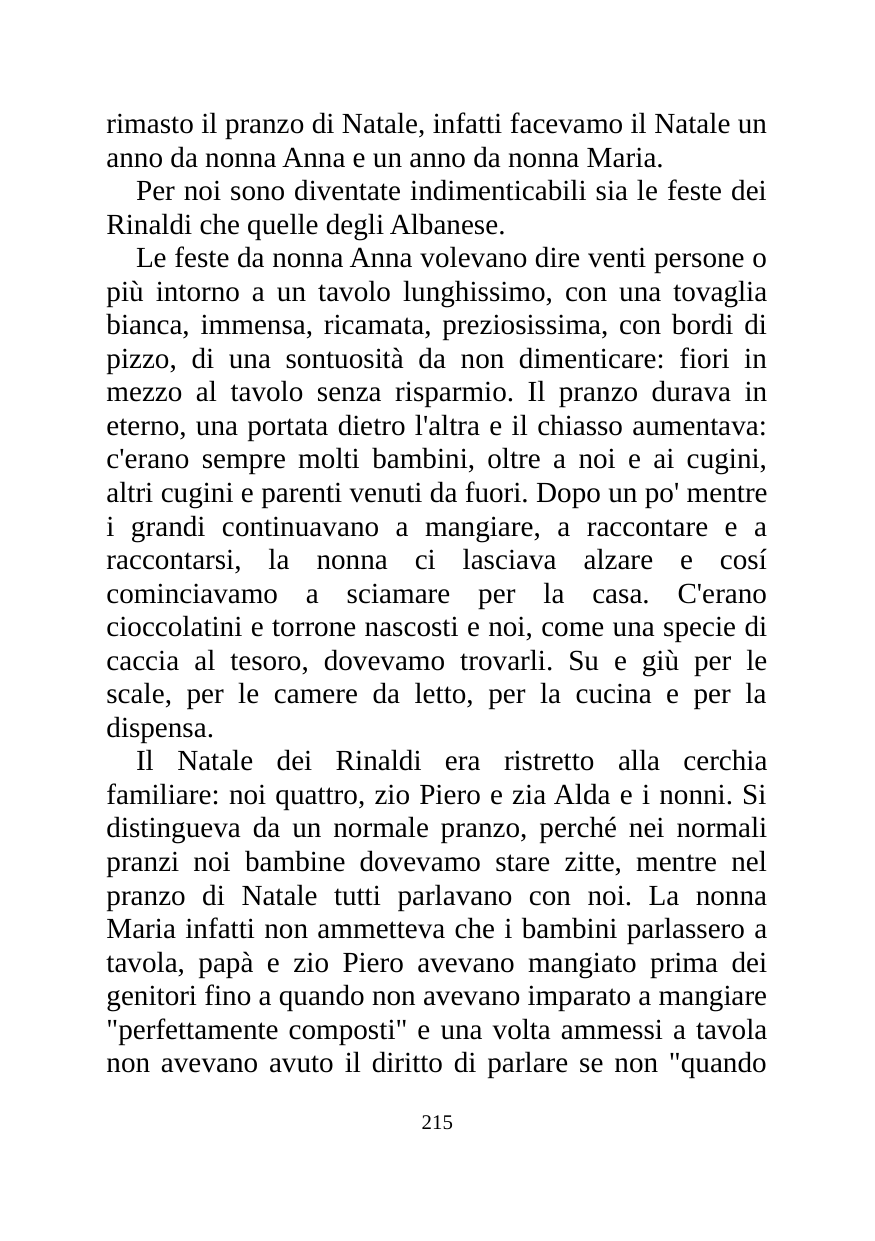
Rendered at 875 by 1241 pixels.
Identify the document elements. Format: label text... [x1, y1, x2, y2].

text Il Natale dei Rinaldi era ristretto alla cerchia familiare: noi quattro, zio Piero e zia Alda e i nonni. Si distingueva da un normale pranzo, perché nei normali pranzi noi bambine dovevamo stare zitte, mentre nel pranzo di Natale tutti parlavano con noi. La nonna Maria infatti non ammetteva che i bambini parlassero a tavola, papà e zio Piero avevano mangiato prima dei genitori fino a quando non avevano imparato a mangiare "perfettamente composti" e una volta ammessi a tavola non avevano avuto il diritto di parlare se non "quando [106, 743, 768, 1079]
text rimasto il pranzo di Natale, infatti facevamo il Natale un anno da nonna Anna e un anno da nonna Maria. [106, 106, 768, 173]
text Per noi sono diventate indimenticabili sia le feste dei Rinaldi che quelle degli Albanese. [106, 173, 768, 240]
text Le feste da nonna Anna volevano dire venti persone o più intorno a un tavolo lunghissimo, con una tovaglia bianca, immensa, ricamata, preziosissima, con bordi di pizzo, di una sontuosità da non dimenticare: fiori in mezzo al tavolo senza risparmio. Il pranzo durava in eterno, una portata dietro l'altra e il chiasso aumentava: c'erano sempre molti bambini, oltre a noi e ai cugini, altri cugini e parenti venuti da fuori. Dopo un po' mentre i grandi continuavano a mangiare, a raccontare e a raccontarsi, la nonna ci lasciava alzare e cosí cominciavamo a sciamare per la casa. C'erano cioccolatini e torrone nascosti e noi, come una specie di caccia al tesoro, dovevamo trovarli. Su e giù per le scale, per le camere da letto, per la cucina e per la dispensa. [106, 240, 768, 743]
